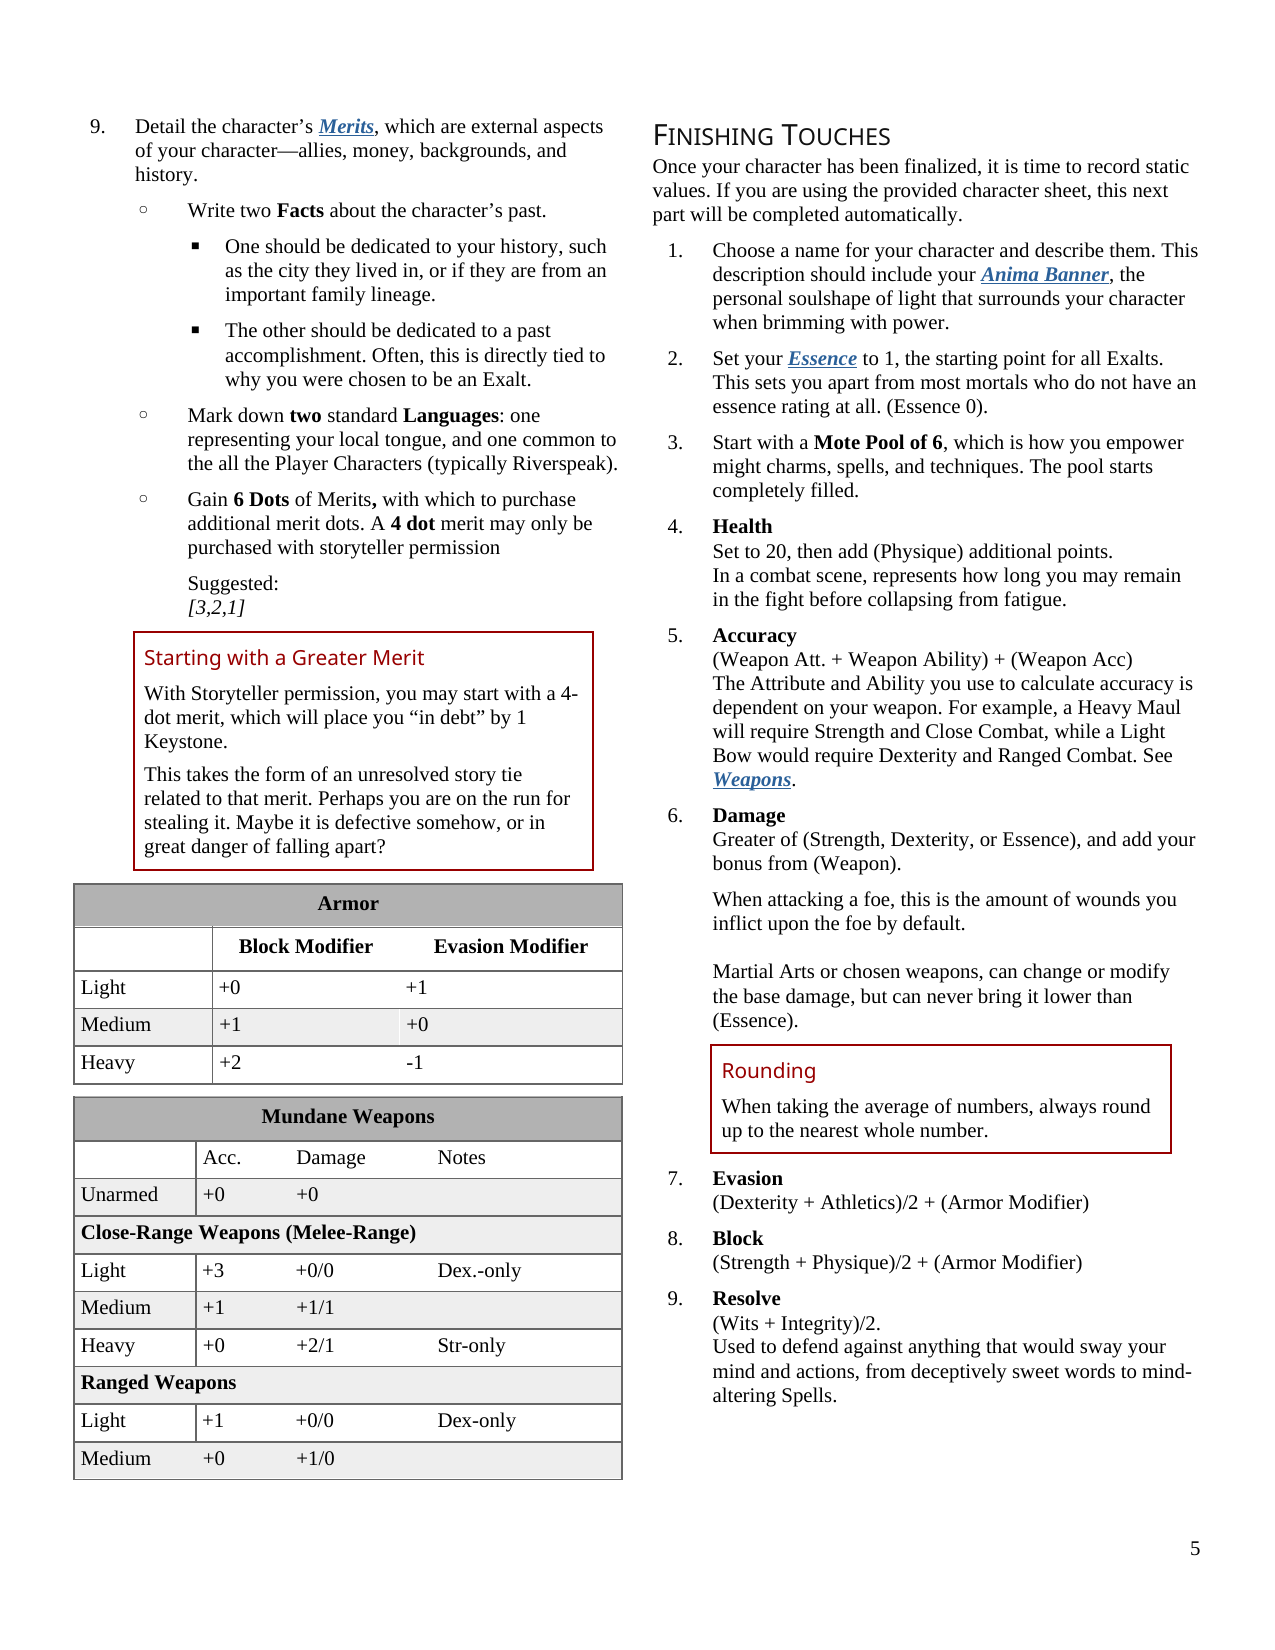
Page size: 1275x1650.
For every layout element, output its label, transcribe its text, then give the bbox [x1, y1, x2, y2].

list Damage Greater of (Strength, Dexterity, or Essence), and add your bonus from (Weapon). [667, 803, 1200, 875]
table_cell Medium [75, 1292, 195, 1328]
list Suggested: [3,2,1] [135, 571, 622, 619]
list The other should be dedicated to a past accomplishment. Often, this is directly tied to why you were chosen to be an Exalt. [187, 318, 622, 391]
table_cell Ranged Weapons [75, 1367, 621, 1403]
table_cell +1/1 [289, 1292, 431, 1328]
table_cell Dex.-only [431, 1255, 621, 1291]
list Evasion (Dexterity + Athletics)/2 + (Armor Modifier) [667, 1166, 1200, 1214]
table_header Armor [75, 885, 622, 926]
table_cell Light [75, 972, 212, 1008]
table_cell [75, 928, 212, 970]
table_cell Close-Range Weapons (Melee-Range) [75, 1217, 621, 1253]
list Set your Essence to 1, the starting point for all Exalts. This sets you apart from most mortals who do not have an essence rating at all. (Essence 0). [667, 346, 1200, 418]
list Block (Strength + Physique)/2 + (Armor Modifier) [667, 1226, 1200, 1274]
table_header Starting with a Greater Merit With Storyteller permission, you may start with a 4-dot merit, which will place you “in debt” by 1 Keystone. This takes the form of an unresolved story tie related to that merit. Perhaps you are on the run for stealing it. Maybe it is defective somehow, or in great danger of falling apart? [135, 633, 592, 869]
table_cell +2/1 [289, 1330, 431, 1366]
table_cell Notes [431, 1142, 621, 1178]
table_cell +0 [213, 972, 399, 1008]
table_cell [431, 1292, 621, 1328]
table_cell +0/0 [289, 1405, 431, 1441]
table_cell Heavy [75, 1047, 212, 1083]
table_cell Acc. [197, 1142, 289, 1178]
table_header Mundane Weapons [75, 1098, 621, 1140]
table_cell +0 [289, 1179, 431, 1215]
table_cell Block Modifier [213, 928, 399, 970]
list One should be dedicated to your history, such as the city they lived in, or if they are from an important family lineage. [187, 234, 622, 306]
table_cell Damage [289, 1142, 431, 1178]
table_cell +0 [400, 1009, 622, 1045]
text Once your character has been finalized, it is time to record static values. If you are using the provided character sheet, this next part will be completed automatically. [652, 154, 1200, 226]
list When attacking a foe, this is the amount of wounds you inflict upon the foe by default. Martial Arts or chosen weapons, can change or modify the base damage, but can never bring it lower than (Essence). [667, 887, 1200, 1032]
list Mark down two standard Languages: one representing your local tongue, and one common to the all the Player Characters (typically Riverspeak). [135, 403, 622, 475]
list Start with a Mote Pool of 6, which is how you empower might charms, spells, and techniques. The pool starts completely filled. [667, 430, 1200, 502]
table_cell +0 [197, 1330, 289, 1366]
table_cell Light [75, 1255, 195, 1291]
list Health Set to 20, then add (Physique) additional points. In a combat scene, represents how long you may remain in the fight before collapsing from fatigue. [667, 514, 1200, 611]
table_cell Str-only [431, 1330, 621, 1366]
list Resolve (Wits + Integrity)/2. Used to defend against anything that would sway your mind and actions, from deceptively sweet words to mind-altering Spells. [667, 1286, 1200, 1407]
table_cell Light [75, 1405, 195, 1441]
table_cell [431, 1179, 621, 1215]
list Detail the character’s Merits, which are external aspects of your character—allies, money, backgrounds, and history. [90, 114, 622, 186]
table_cell -1 [400, 1047, 622, 1083]
table_cell Unarmed [75, 1179, 195, 1215]
table_cell +0/0 [289, 1255, 431, 1291]
table_cell +2 [213, 1047, 399, 1083]
table_cell Medium [75, 1009, 212, 1045]
table_cell Dex-only [431, 1405, 621, 1441]
list Write two Facts about the character’s past. [135, 198, 622, 222]
table_cell Medium [75, 1443, 196, 1478]
table_cell +3 [197, 1255, 289, 1291]
table_cell +0 [196, 1443, 289, 1478]
table_cell +0 [197, 1179, 289, 1215]
table_cell +1 [400, 972, 622, 1008]
table_header Rounding When taking the average of numbers, always round up to the nearest whole number. [712, 1046, 1170, 1152]
list Choose a name for your character and describe them. This description should include your Anima Banner, the personal soulshape of light that surrounds your character when brimming with power. [667, 238, 1200, 334]
subtitle Finishing Touches [652, 114, 1200, 154]
table_cell +1 [197, 1405, 289, 1441]
table_cell +1 [197, 1292, 289, 1328]
list Gain 6 Dots of Merits, with which to purchase additional merit dots. A 4 dot merit may only be purchased with storyteller permission [135, 487, 622, 559]
table_cell [75, 1142, 195, 1178]
table_cell +1 [213, 1009, 399, 1045]
table_cell +1/0 [289, 1443, 431, 1478]
list Accuracy (Weapon Att. + Weapon Ability) + (Weapon Acc) The Attribute and Ability you use to calculate accuracy is dependent on your weapon. For example, a Heavy Maul will require Strength and Close Combat, while a Light Bow would require Dexterity and Ranged Combat. See Weapons. [667, 623, 1200, 791]
table_cell Heavy [75, 1330, 195, 1366]
table_cell Evasion Modifier [400, 928, 622, 970]
table_cell [431, 1443, 621, 1478]
